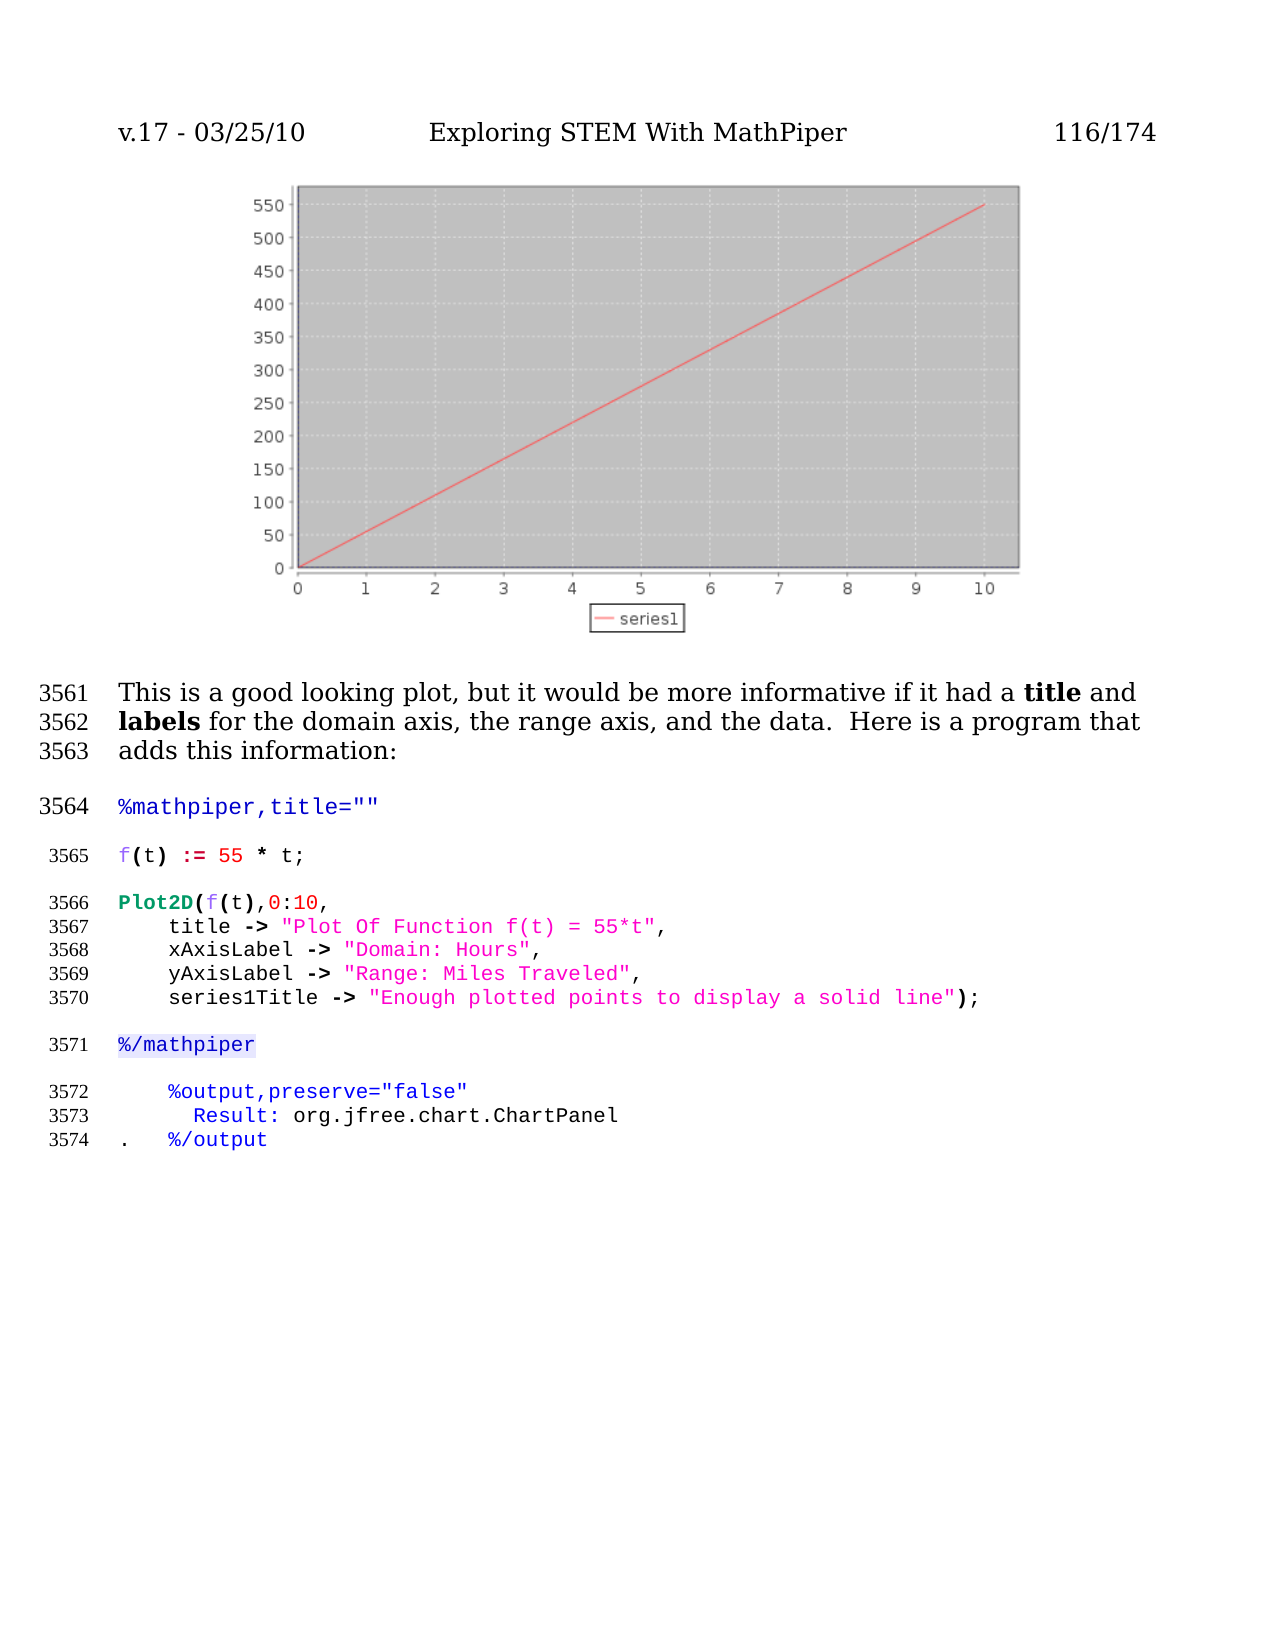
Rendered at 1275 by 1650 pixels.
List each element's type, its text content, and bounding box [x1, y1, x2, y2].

text title -> "Plot Of Function f(t) = 55*t", [118, 916, 1157, 939]
picture [240, 176, 1035, 634]
text %output,preserve="false" [118, 1081, 1157, 1105]
text yAxisLabel -> "Range: Miles Traveled", [118, 963, 1157, 987]
text Result: org.jfree.chart.ChartPanel [118, 1105, 1157, 1128]
text series1Title -> "Enough plotted points to display a solid line"); [118, 987, 1157, 1010]
text %/mathpiper [118, 1034, 1157, 1058]
text Plot2D(f(t),0:10, [118, 892, 1157, 916]
text . %/output [118, 1128, 1157, 1152]
text %mathpiper,title="" [118, 795, 1157, 821]
text f(t) := 55 * t; [118, 845, 1157, 868]
text xAxisLabel -> "Domain: Hours", [118, 939, 1157, 963]
text This is a good looking plot, but it would be more informative if it had a title and labels for the domain axis, the range axis, and the data. Here is a program that adds this information: [118, 678, 1157, 766]
